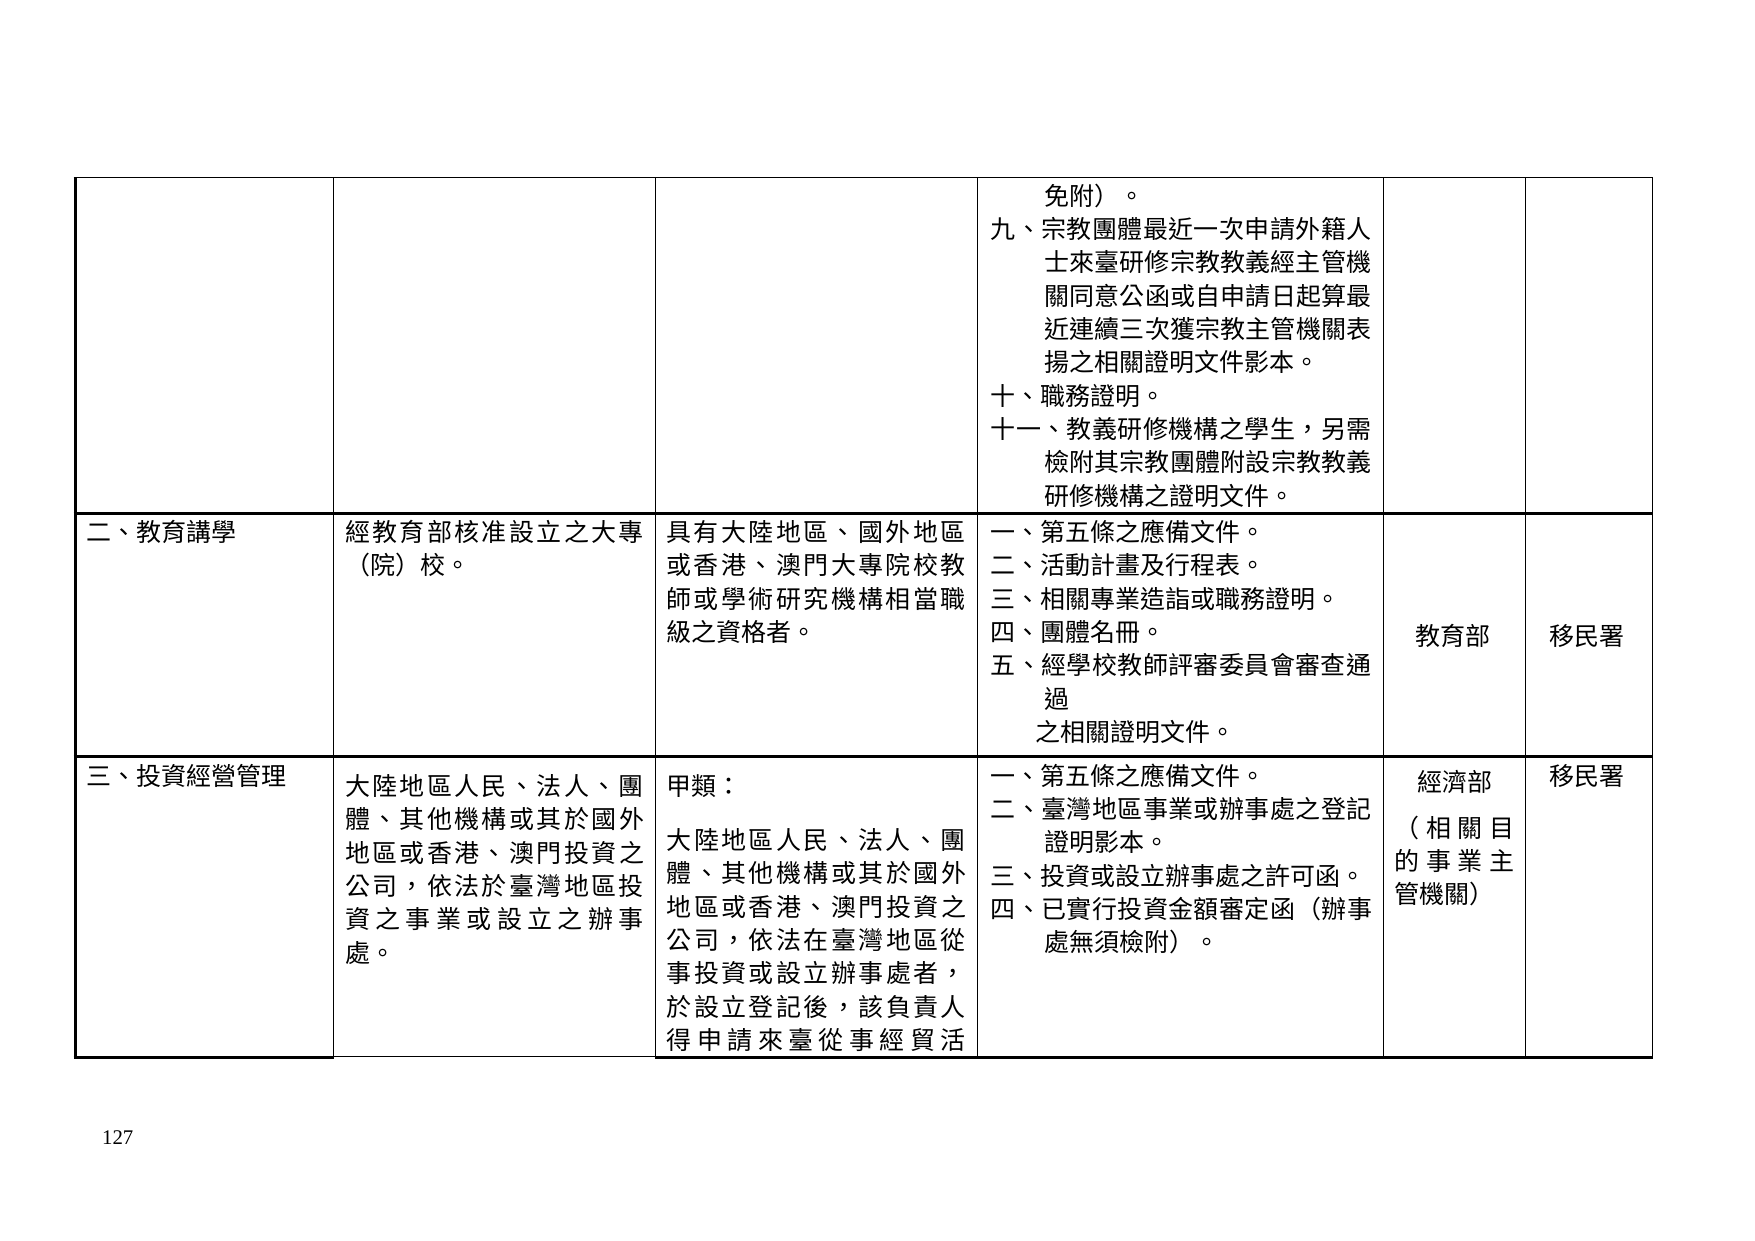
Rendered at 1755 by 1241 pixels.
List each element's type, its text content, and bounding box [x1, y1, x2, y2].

table_cell 具有大陸地區、國外地區或香港、澳門大專院校教師或學術研究機構相當職級之資格者。 [656, 515, 977, 755]
table_cell 移民署 [1526, 758, 1652, 1056]
table_cell 甲類： 大陸地區人民、法人、團體、其他機構或其於國外地區或香港、澳門投資之公司，依法在臺灣地區從事投資或設立辦事處者，於設立登記後，該負責人得申請來臺從事經貿活 [656, 758, 977, 1056]
table_cell 移民署 [1526, 515, 1652, 755]
table_cell 教育部 [1384, 515, 1525, 755]
table_cell [334, 178, 655, 512]
table_cell 大陸地區人民、法人、團體、其他機構或其於國外地區或香港、澳門投資之公司，依法於臺灣地區投資之事業或設立之辦事處。 [334, 758, 655, 1056]
table_cell 經濟部 （相關目的事業主管機關） [1384, 758, 1525, 1056]
table_cell [1526, 178, 1652, 512]
table_cell [77, 178, 333, 512]
table_cell 經教育部核准設立之大專（院）校。 [334, 515, 655, 755]
table_cell 免附）。 九、宗教團體最近一次申請外籍人士來臺研修宗教教義經主管機關同意公函或自申請日起算最近連續三次獲宗教主管機關表揚之相關證明文件影本。 十、職務證明。 十一、教義研修機構之學生，另需檢附其宗教團體附設宗教教義研修機構之證明文件。 [978, 178, 1383, 512]
table_cell [1384, 178, 1525, 512]
table_cell 三、投資經營管理 [77, 758, 333, 1056]
table_cell 一、第五條之應備文件。 二、臺灣地區事業或辦事處之登記證明影本。 三、投資或設立辦事處之許可函。 四、已實行投資金額審定函（辦事處無須檢附）。 [978, 758, 1383, 1056]
table_cell 一、第五條之應備文件。 二、活動計畫及行程表。 三、相關專業造詣或職務證明。 四、團體名冊。 五、經學校教師評審委員會審查通過 之相關證明文件。 [978, 515, 1383, 755]
table_cell 二、教育講學 [77, 515, 333, 755]
table_cell [656, 178, 977, 512]
